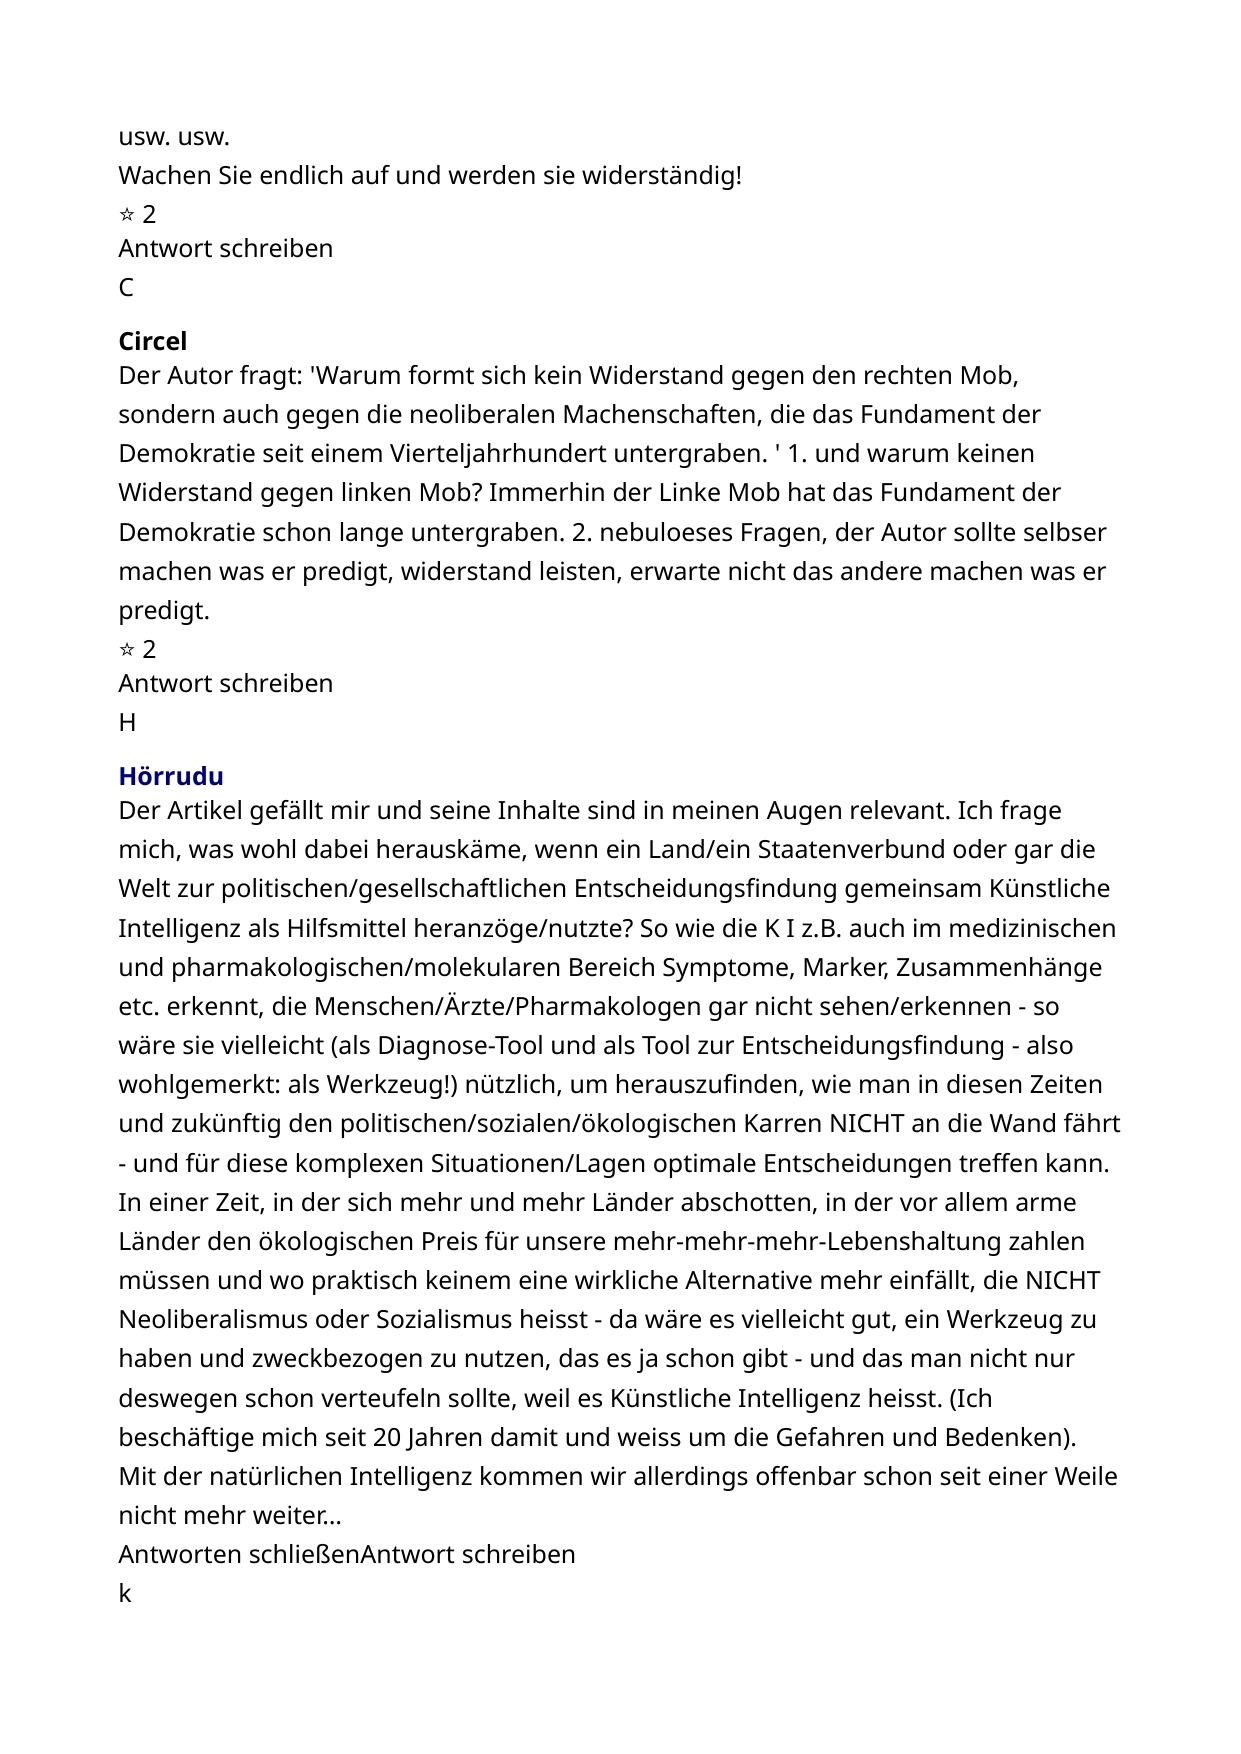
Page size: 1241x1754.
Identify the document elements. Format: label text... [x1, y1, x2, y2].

text ⭐️ 2 [118, 196, 1122, 231]
text Der Artikel gefällt mir und seine Inhalte sind in meinen Augen relevant. Ich frage mich, was wohl dabei herauskäme, wenn ein Land/ein Staatenverbund oder gar die Welt zur politischen/gesellschaftlichen Entscheidungsfindung gemeinsam Künstliche Intelligenz als Hilfsmittel heranzöge/nutzte? So wie die K I z.B. auch im medizinischen und pharmakologischen/molekularen Bereich Symptome, Marker, Zusammenhänge etc. erkennt, die Menschen/Ärzte/Pharmakologen gar nicht sehen/erkennen - so wäre sie vielleicht (als Diagnose-Tool und als Tool zur Entscheidungsfindung - also wohlgemerkt: als Werkzeug!) nützlich, um herauszufinden, wie man in diesen Zeiten und zukünftig den politischen/sozialen/ökologischen Karren NICHT an die Wand fährt - und für diese komplexen Situationen/Lagen optimale Entscheidungen treffen kann. In einer Zeit, in der sich mehr und mehr Länder abschotten, in der vor allem arme Länder den ökologischen Preis für unsere mehr-mehr-mehr-Lebenshaltung zahlen müssen und wo praktisch keinem eine wirkliche Alternative mehr einfällt, die NICHT Neoliberalismus oder Sozialismus heisst - da wäre es vielleicht gut, ein Werkzeug zu haben und zweckbezogen zu nutzen, das es ja schon gibt - und das man nicht nur deswegen schon verteufeln sollte, weil es Künstliche Intelligenz heisst. (Ich beschäftige mich seit 20 Jahren damit und weiss um die Gefahren und Bedenken). Mit der natürlichen Intelligenz kommen wir allerdings offenbar schon seit einer Weile nicht mehr weiter… [118, 793, 1122, 1532]
text k [118, 1576, 1122, 1610]
text Wachen Sie endlich auf und werden sie widerständig! [118, 157, 1122, 191]
text Antwort schreiben [118, 231, 1122, 264]
text usw. usw. [118, 118, 1122, 152]
text Antworten schließenAntwort schreiben [118, 1537, 1122, 1571]
text Antwort schreiben [118, 666, 1122, 700]
text H [118, 705, 1122, 739]
text C [118, 270, 1122, 304]
text Der Autor fragt: 'Warum formt sich kein Widerstand gegen den rechten Mob, sondern auch gegen die neoliberalen Machenschaften, die das Fundament der Demokratie seit einem Vierteljahrhundert untergraben. ' 1. und warum keinen Widerstand gegen linken Mob? Immerhin der Linke Mob hat das Fundament der Demokratie schon lange untergraben. 2. nebuloeses Fragen, der Autor sollte selbser machen was er predigt, widerstand leisten, erwarte nicht das andere machen was er predigt. [118, 357, 1122, 627]
text ⭐️ 2 [118, 632, 1122, 666]
subtitle Circel [118, 323, 1122, 357]
subtitle Hörrudu [118, 759, 1122, 793]
